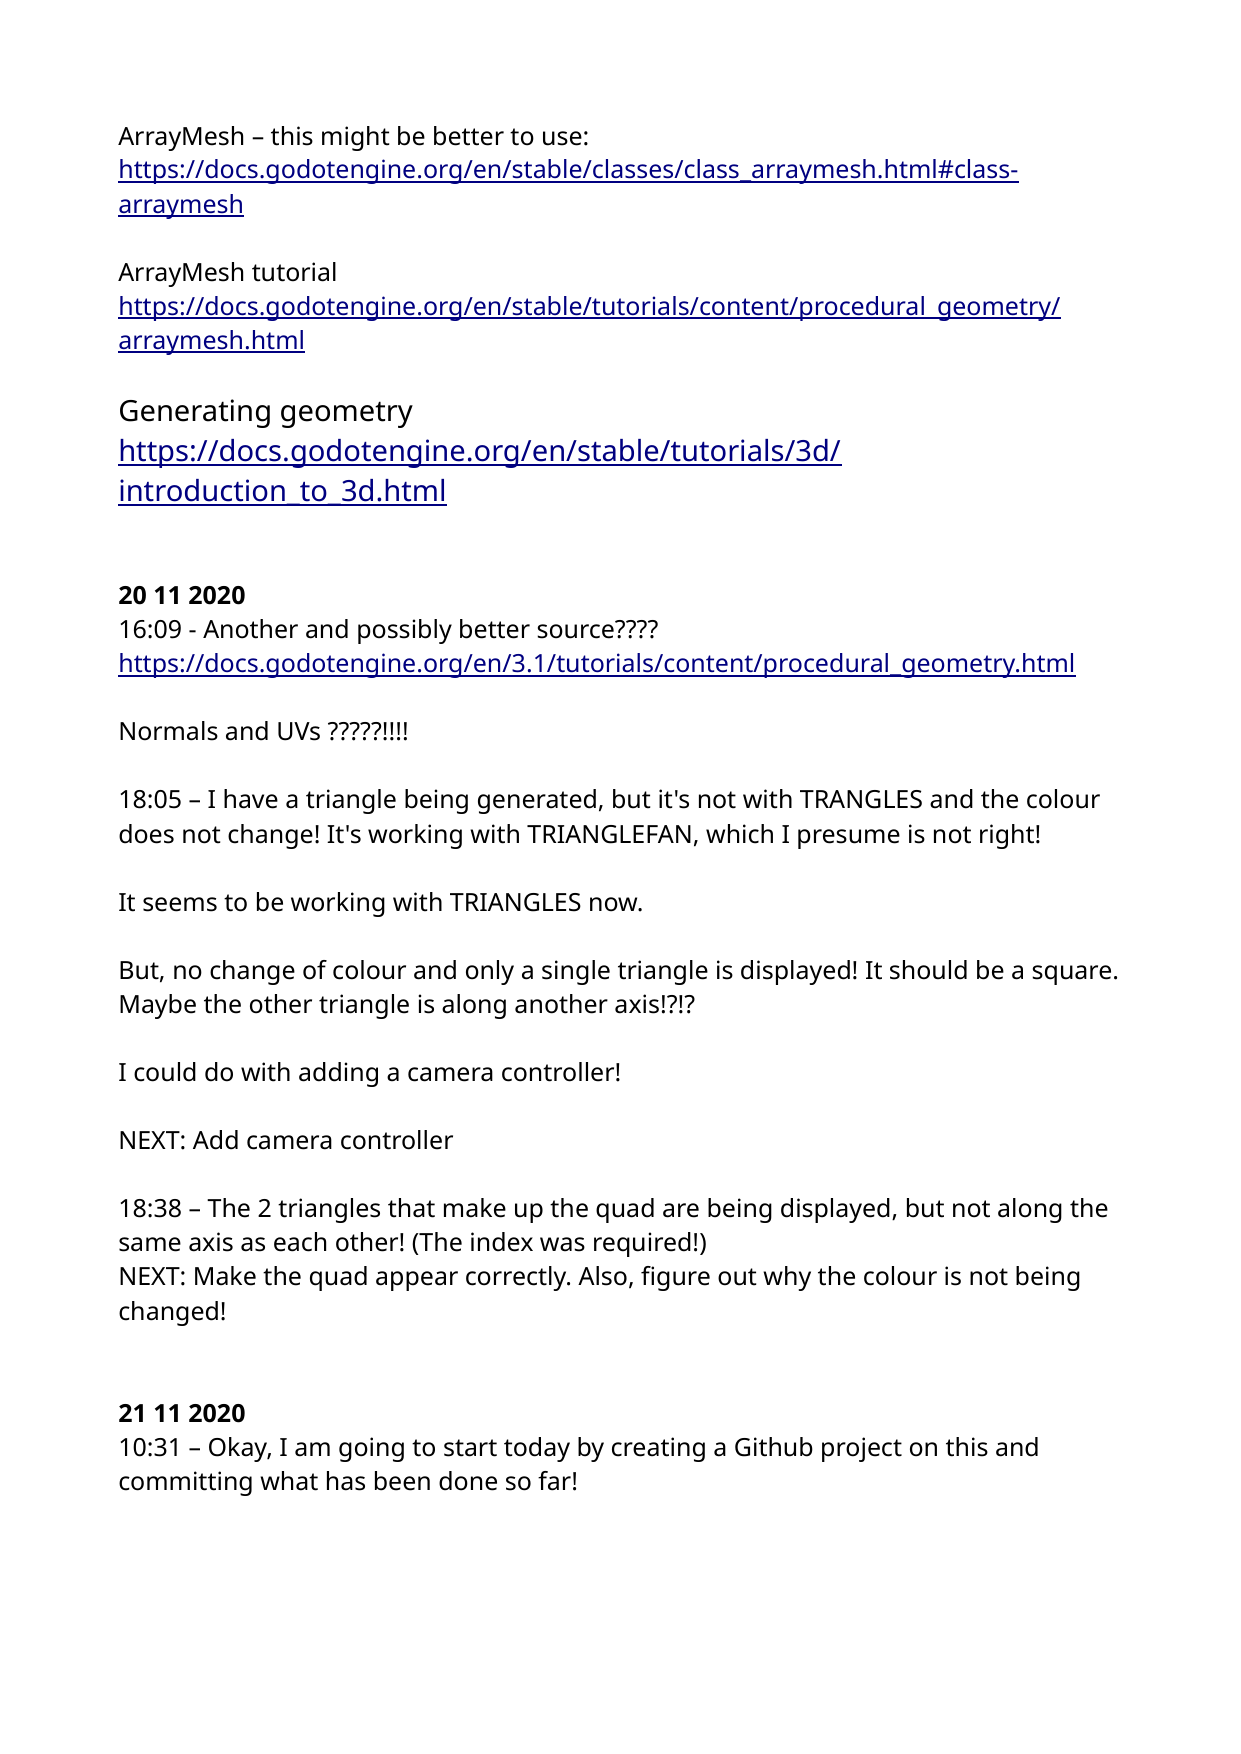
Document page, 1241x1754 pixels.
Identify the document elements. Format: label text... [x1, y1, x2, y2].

text 16:09 - Another and possibly better source???? [118, 612, 1122, 646]
text https://docs.godotengine.org/en/3.1/tutorials/content/procedural_geometry.html [118, 646, 1122, 680]
text NEXT: Make the quad appear correctly. Also, figure out why the colour is not being changed! [118, 1259, 1122, 1327]
text ArrayMesh – this might be better to use: [118, 118, 1122, 152]
text Maybe the other triangle is along another axis!?!? [118, 987, 1122, 1021]
text 10:31 – Okay, I am going to start today by creating a Github project on this and committing what has been done so far! [118, 1429, 1122, 1497]
text I could do with adding a camera controller! [118, 1055, 1122, 1089]
text 20 11 2020 [118, 578, 1122, 612]
text ArrayMesh tutorial [118, 254, 1122, 288]
text https://docs.godotengine.org/en/stable/tutorials/content/procedural_geometry/arraymesh.html [118, 288, 1122, 357]
text 18:05 – I have a triangle being generated, but it's not with TRANGLES and the colour does not change! It's working with TRIANGLEFAN, which I presume is not right! [118, 782, 1122, 850]
text https://docs.godotengine.org/en/stable/tutorials/3d/introduction_to_3d.html [118, 430, 1122, 510]
text https://docs.godotengine.org/en/stable/classes/class_arraymesh.html#class-arraymesh [118, 152, 1122, 220]
text It seems to be working with TRIANGLES now. [118, 884, 1122, 918]
text NEXT: Add camera controller [118, 1123, 1122, 1157]
text 21 11 2020 [118, 1395, 1122, 1429]
text Normals and UVs ?????!!!! [118, 714, 1122, 748]
text 18:38 – The 2 triangles that make up the quad are being displayed, but not along the same axis as each other! (The index was required!) [118, 1191, 1122, 1259]
text But, no change of colour and only a single triangle is displayed! It should be a square. [118, 952, 1122, 987]
text Generating geometry [118, 391, 1122, 430]
